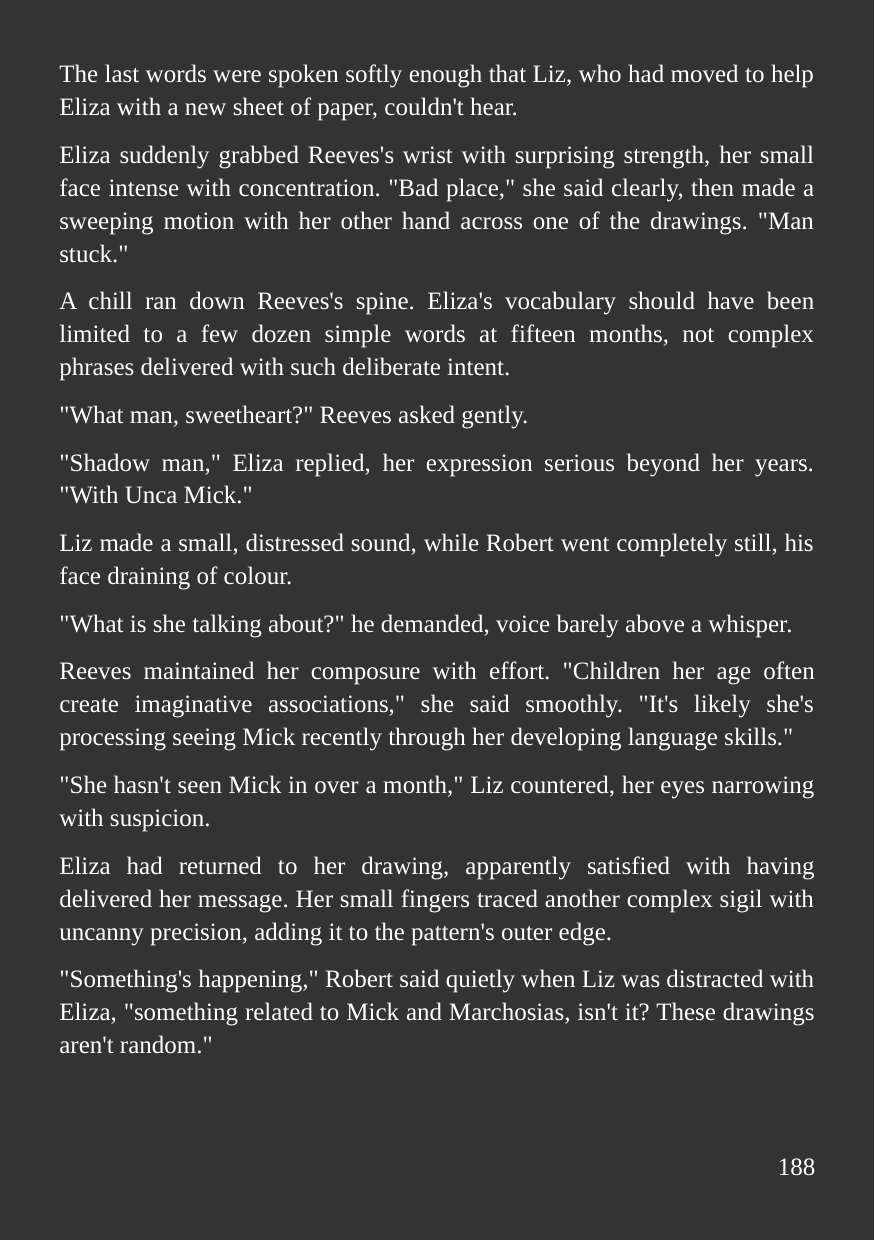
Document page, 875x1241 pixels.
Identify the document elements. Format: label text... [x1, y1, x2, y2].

text "What is she talking about?" he demanded, voice barely above a whisper. [59, 609, 815, 638]
text A chill ran down Reeves's spine. Eliza's vocabulary should have been limited to a few dozen simple words at fifteen months, not complex phrases delivered with such deliberate intent. [59, 286, 815, 381]
text The last words were spoken softly enough that Liz, who had moved to help Eliza with a new sheet of paper, couldn't hear. [59, 59, 815, 121]
text "What man, sweetheart?" Reeves asked gently. [59, 400, 815, 429]
text Eliza suddenly grabbed Reeves's wrist with surprising strength, her small face intense with concentration. "Bad place," she said clearly, then made a sweeping motion with her other hand across one of the drawings. "Man stuck." [59, 140, 815, 267]
text Liz made a small, distressed sound, while Robert went completely still, his face draining of colour. [59, 528, 815, 590]
text "She hasn't seen Mick in over a month," Liz countered, her eyes narrowing with suspicion. [59, 770, 815, 832]
text Eliza had returned to her drawing, apparently satisfied with having delivered her message. Her small fingers traced another complex sigil with uncanny precision, adding it to the pattern's outer edge. [59, 851, 815, 946]
text Reeves maintained her composure with effort. "Children her age often create imaginative associations," she said smoothly. "It's likely she's processing seeing Mick recently through her developing language skills." [59, 656, 815, 751]
text "Something's happening," Robert said quietly when Liz was distracted with Eliza, "something related to Mick and Marchosias, isn't it? These drawings aren't random." [59, 964, 815, 1059]
text "Shadow man," Eliza replied, her expression serious beyond her years. "With Unca Mick." [59, 448, 815, 509]
